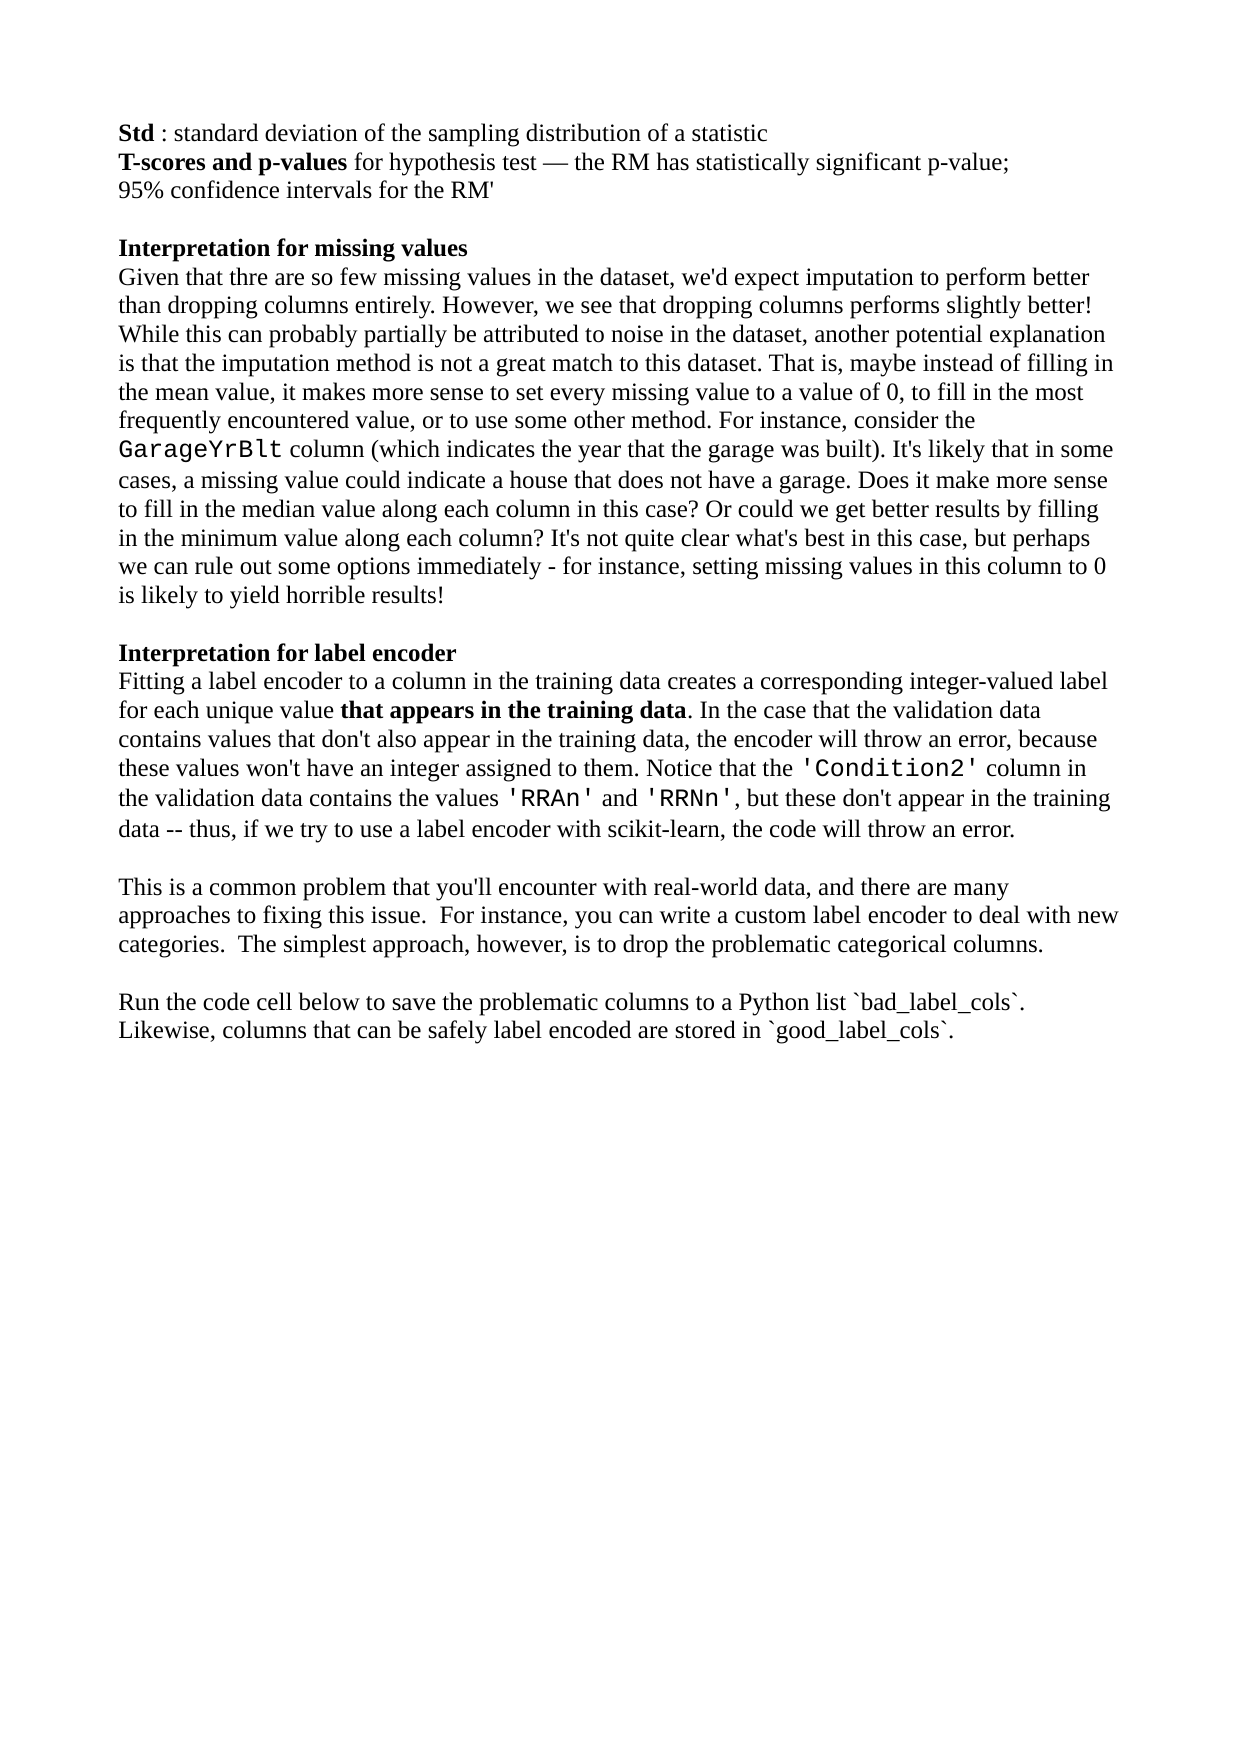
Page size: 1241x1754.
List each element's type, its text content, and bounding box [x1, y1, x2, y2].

text Interpretation for missing values [118, 233, 1122, 262]
text This is a common problem that you'll encounter with real-world data, and there are many approaches to fixing this issue. For instance, you can write a custom label encoder to deal with new categories. The simplest approach, however, is to drop the problematic categorical columns. [118, 872, 1122, 958]
text Given that thre are so few missing values in the dataset, we'd expect imputation to perform better than dropping columns entirely. However, we see that dropping columns performs slightly better! While this can probably partially be attributed to noise in the dataset, another potential explanation is that the imputation method is not a great match to this dataset. That is, maybe instead of filling in the mean value, it makes more sense to set every missing value to a value of 0, to fill in the most frequently encountered value, or to use some other method. For instance, consider the GarageYrBlt column (which indicates the year that the garage was built). It's likely that in some cases, a missing value could indicate a house that does not have a garage. Does it make more sense to fill in the median value along each column in this case? Or could we get better results by filling in the minimum value along each column? It's not quite clear what's best in this case, but perhaps we can rule out some options immediately - for instance, setting missing values in this column to 0 is likely to yield horrible results! [118, 262, 1122, 609]
text Interpretation for label encoder [118, 638, 1122, 666]
text T-scores and p-values for hypothesis test — the RM has statistically significant p-value; [118, 147, 1122, 176]
text 95% confidence intervals for the RM' [118, 176, 1122, 204]
text Std : standard deviation of the sampling distribution of a statistic [118, 118, 1122, 147]
text Fitting a label encoder to a column in the training data creates a corresponding integer-valued label for each unique value that appears in the training data. In the case that the validation data contains values that don't also appear in the training data, the encoder will throw an error, because these values won't have an integer assigned to them. Notice that the 'Condition2' column in the validation data contains the values 'RRAn' and 'RRNn', but these don't appear in the training data -- thus, if we try to use a label encoder with scikit-learn, the code will throw an error. [118, 666, 1122, 843]
text Run the code cell below to save the problematic columns to a Python list `bad_label_cols`. Likewise, columns that can be safely label encoded are stored in `good_label_cols`. [118, 987, 1122, 1044]
